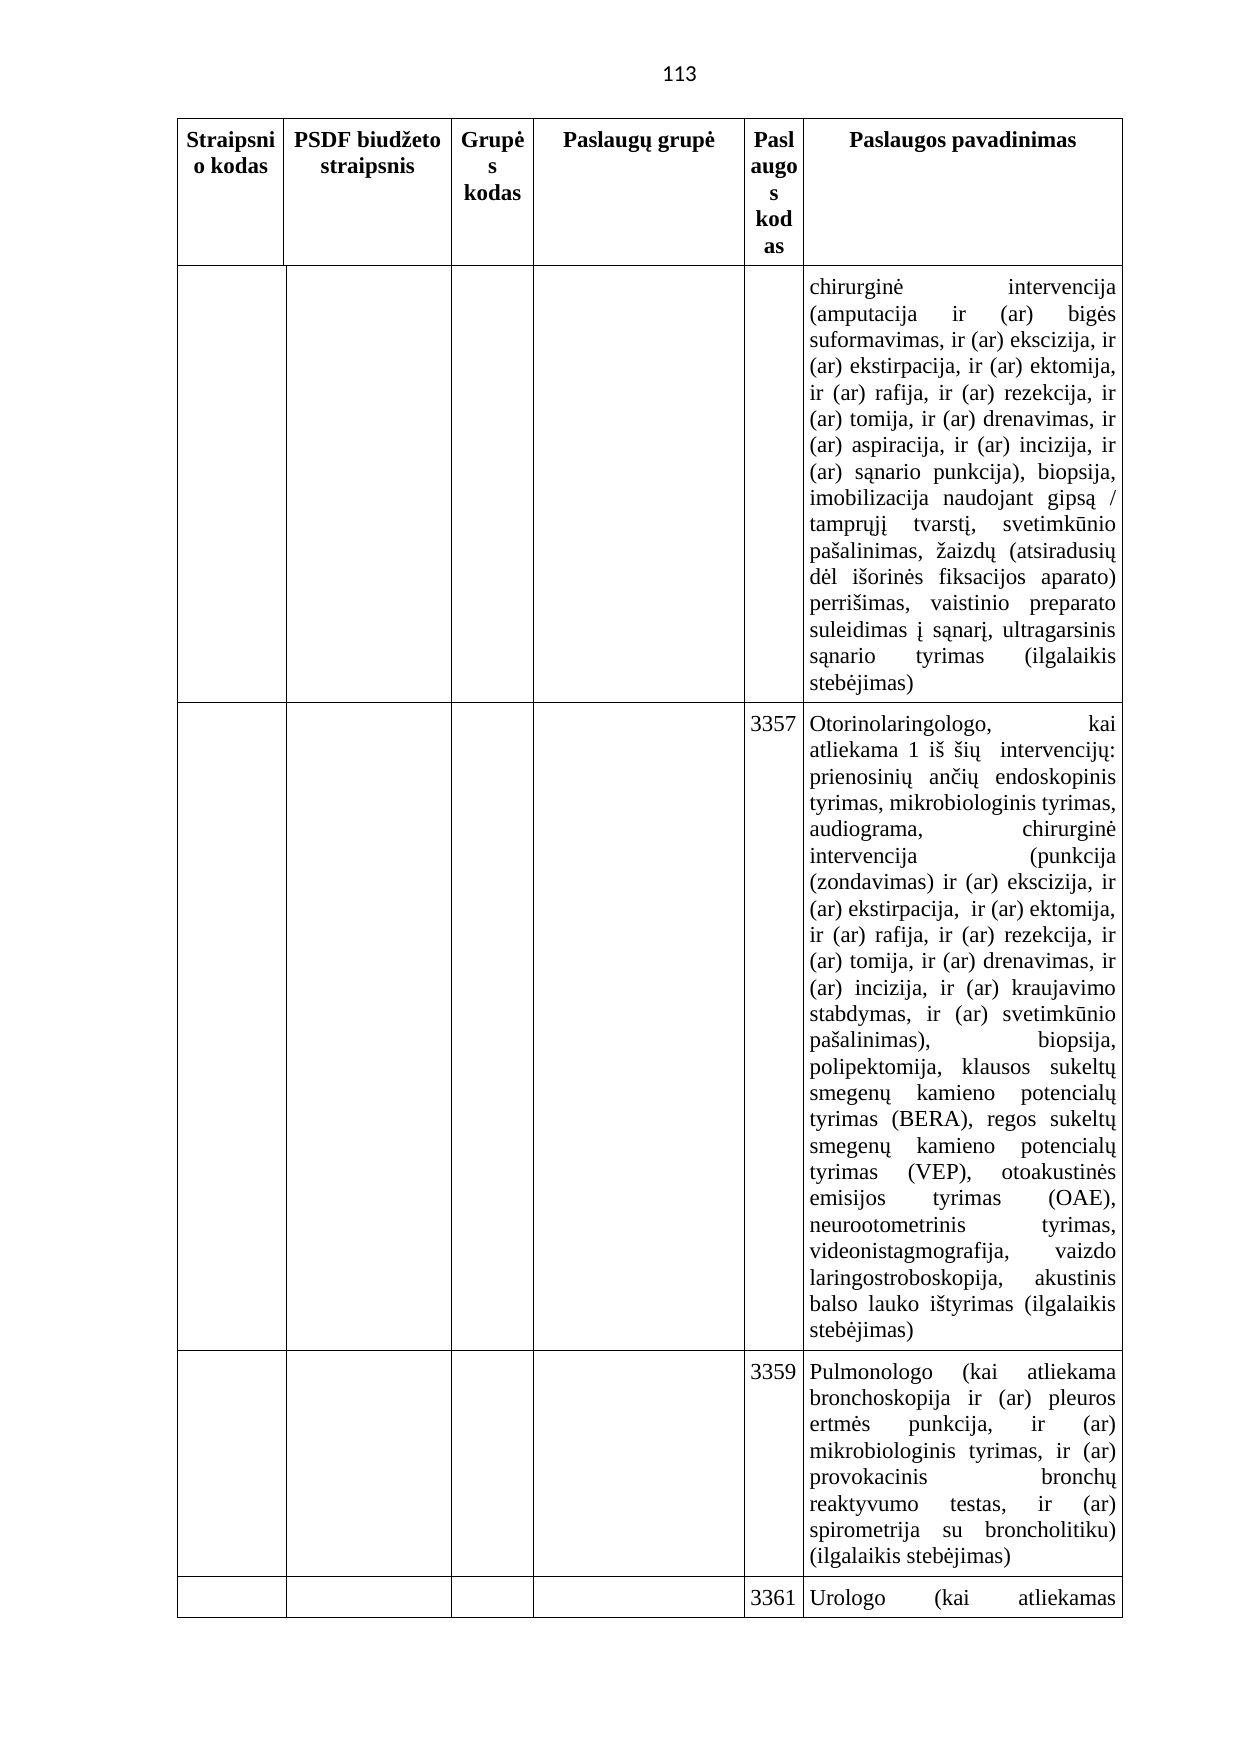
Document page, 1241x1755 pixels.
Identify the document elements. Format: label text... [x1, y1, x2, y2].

table_cell [287, 266, 451, 702]
table_cell [745, 266, 803, 702]
table_cell chirurginė intervencija (amputacija ir (ar) bigės suformavimas, ir (ar) ekscizija, ir (ar) ekstirpacija, ir (ar) ektomija, ir (ar) rafija, ir (ar) rezekcija, ir (ar) tomija, ir (ar) drenavimas, ir (ar) aspiracija, ir (ar) incizija, ir (ar) sąnario punkcija), biopsija, imobilizacija naudojant gipsą / tamprųjį tvarstį, svetimkūnio pašalinimas, žaizdų (atsiradusių dėl išorinės fiksacijos aparato) perrišimas, vaistinio preparato suleidimas į sąnarį, ultragarsinis sąnario tyrimas (ilgalaikis stebėjimas) [804, 266, 1122, 702]
table_cell [452, 1351, 533, 1576]
table_cell [178, 1351, 286, 1576]
table_header PSDF biudžeto straipsnis [284, 119, 451, 265]
table_cell [452, 1577, 533, 1617]
table_cell [452, 266, 533, 702]
table_cell [534, 1577, 744, 1617]
table_cell [287, 1351, 451, 1576]
table_cell 3357 [745, 703, 803, 1350]
table_cell [534, 703, 744, 1350]
table_cell [534, 266, 744, 702]
table_header Grupės kodas [452, 119, 533, 265]
table_header Paslaugos pavadinimas [804, 119, 1122, 265]
table_cell Urologo (kai atliekamas [804, 1577, 1122, 1617]
table_cell [534, 1351, 744, 1576]
table_header Straipsnio kodas [178, 119, 283, 265]
table_cell 3359 [745, 1351, 803, 1576]
table_cell Pulmonologo (kai atliekama bronchoskopija ir (ar) pleuros ertmės punkcija, ir (ar) mikrobiologinis tyrimas, ir (ar) provokacinis bronchų reaktyvumo testas, ir (ar) spirometrija su broncholitiku) (ilgalaikis stebėjimas) [804, 1351, 1122, 1576]
table_header Paslaugų grupė [534, 119, 744, 265]
table_cell [178, 266, 286, 702]
table_cell Otorinolaringologo, kai atliekama 1 iš šių intervencijų: prienosinių ančių endoskopinis tyrimas, mikrobiologinis tyrimas, audiograma, chirurginė intervencija (punkcija (zondavimas) ir (ar) ekscizija, ir (ar) ekstirpacija, ir (ar) ektomija, ir (ar) rafija, ir (ar) rezekcija, ir (ar) tomija, ir (ar) drenavimas, ir (ar) incizija, ir (ar) kraujavimo stabdymas, ir (ar) svetimkūnio pašalinimas), biopsija, polipektomija, klausos sukeltų smegenų kamieno potencialų tyrimas (BERA), regos sukeltų smegenų kamieno potencialų tyrimas (VEP), otoakustinės emisijos tyrimas (OAE), neurootometrinis tyrimas, videonistagmografija, vaizdo laringostroboskopija, akustinis balso lauko ištyrimas (ilgalaikis stebėjimas) [804, 703, 1122, 1350]
table_cell 3361 [745, 1577, 803, 1617]
table_cell [452, 703, 533, 1350]
table_cell [287, 1577, 451, 1617]
table_cell [287, 703, 451, 1350]
table_cell [178, 703, 286, 1350]
table_header Paslaugos kodas [745, 119, 803, 265]
table_cell [178, 1577, 286, 1617]
